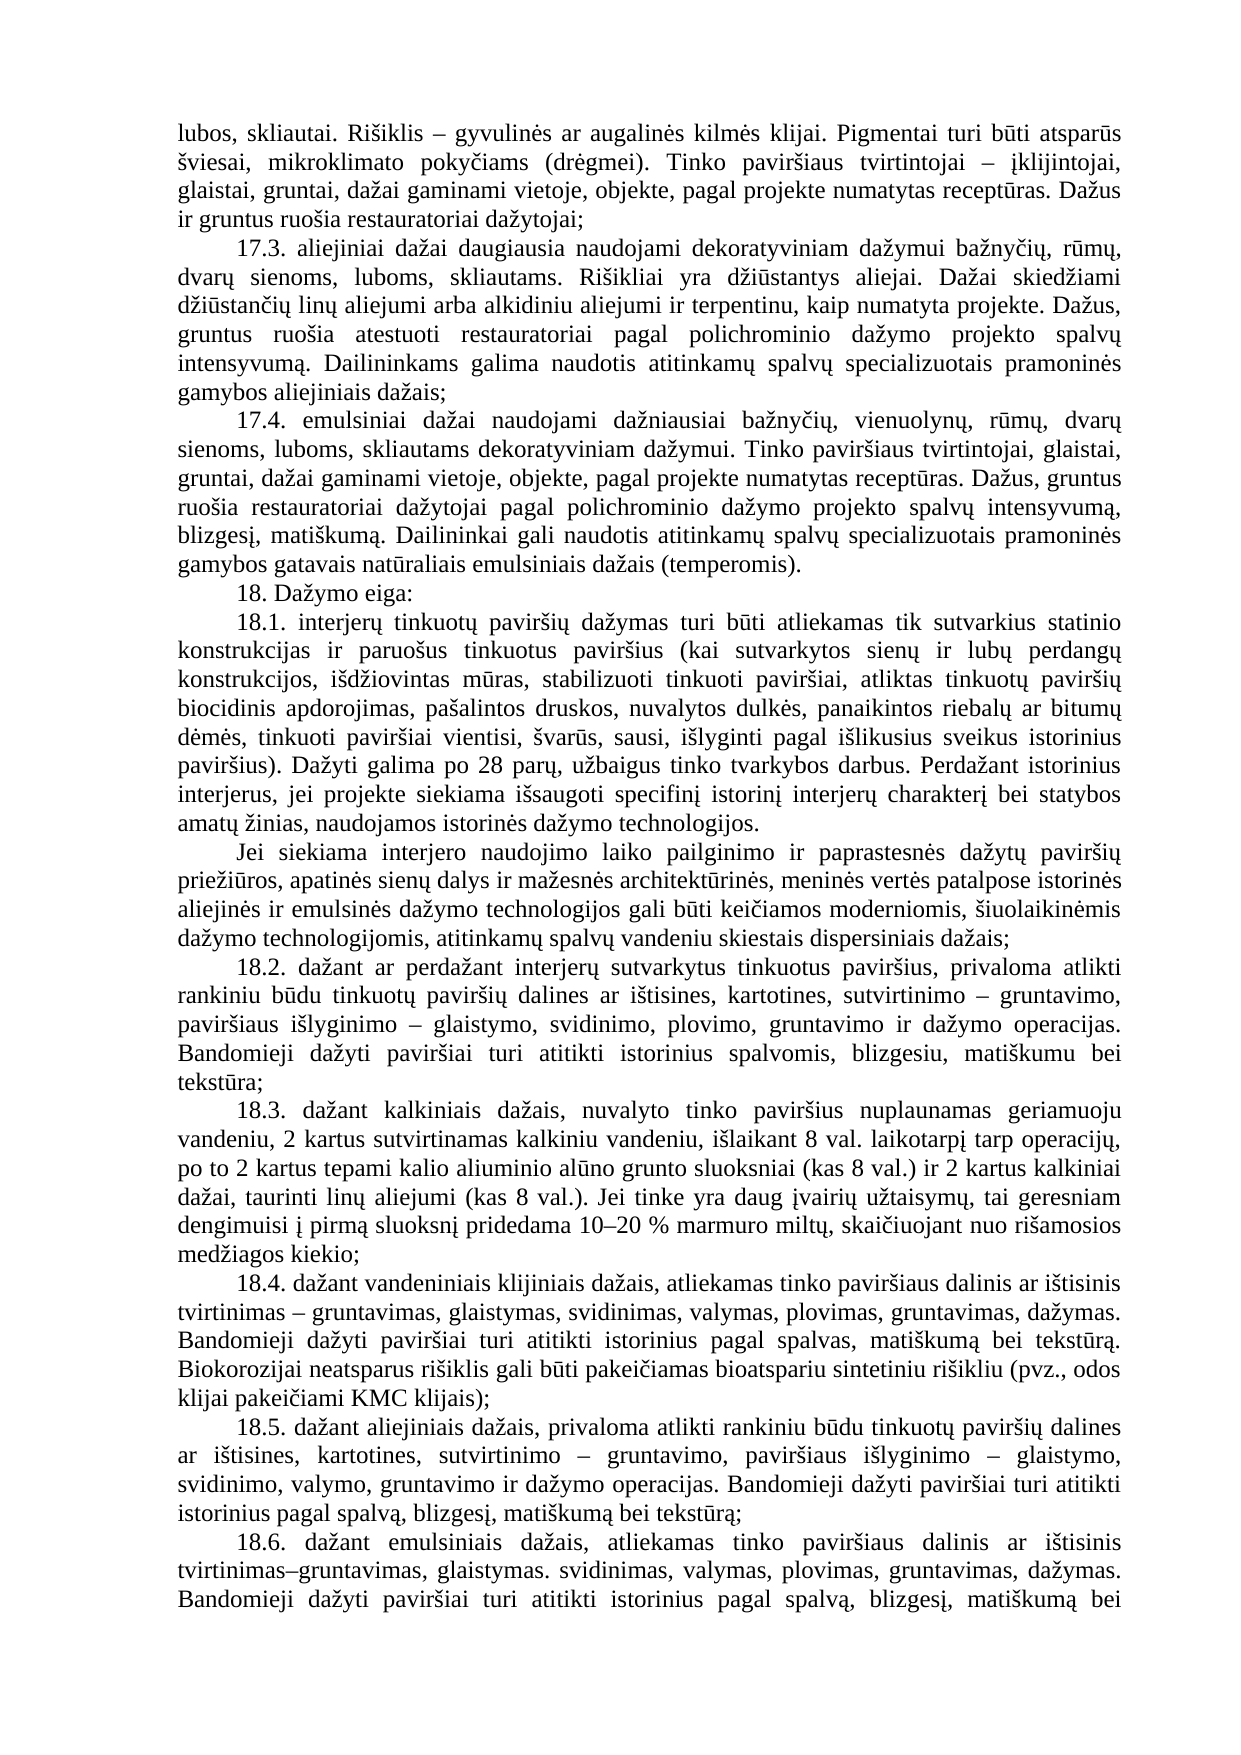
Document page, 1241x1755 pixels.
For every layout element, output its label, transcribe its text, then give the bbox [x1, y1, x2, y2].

text 17.3. aliejiniai dažai daugiausia naudojami dekoratyviniam dažymui bažnyčių, rūmų, dvarų sienoms, luboms, skliautams. Rišikliai yra džiūstantys aliejai. Dažai skiedžiami džiūstančių linų aliejumi arba alkidiniu aliejumi ir terpentinu, kaip numatyta projekte. Dažus, gruntus ruošia atestuoti restauratoriai pagal polichrominio dažymo projekto spalvų intensyvumą. Dailininkams galima naudotis atitinkamų spalvų specializuotais pramoninės gamybos aliejiniais dažais; [177, 233, 1122, 406]
text 18.5. dažant aliejiniais dažais, privaloma atlikti rankiniu būdu tinkuotų paviršių dalines ar ištisines, kartotines, sutvirtinimo – gruntavimo, paviršiaus išlyginimo – glaistymo, svidinimo, valymo, gruntavimo ir dažymo operacijas. Bandomieji dažyti paviršiai turi atitikti istorinius pagal spalvą, blizgesį, matiškumą bei tekstūrą; [177, 1412, 1122, 1527]
text Jei siekiama interjero naudojimo laiko pailginimo ir paprastesnės dažytų paviršių priežiūros, apatinės sienų dalys ir mažesnės architektūrinės, meninės vertės patalpose istorinės aliejinės ir emulsinės dažymo technologijos gali būti keičiamos moderniomis, šiuolaikinėmis dažymo technologijomis, atitinkamų spalvų vandeniu skiestais dispersiniais dažais; [177, 837, 1122, 952]
text 18.2. dažant ar perdažant interjerų sutvarkytus tinkuotus paviršius, privaloma atlikti rankiniu būdu tinkuotų paviršių dalines ar ištisines, kartotines, sutvirtinimo – gruntavimo, paviršiaus išlyginimo – glaistymo, svidinimo, plovimo, gruntavimo ir dažymo operacijas. Bandomieji dažyti paviršiai turi atitikti istorinius spalvomis, blizgesiu, matiškumu bei tekstūra; [177, 952, 1122, 1096]
text 18.1. interjerų tinkuotų paviršių dažymas turi būti atliekamas tik sutvarkius statinio konstrukcijas ir paruošus tinkuotus paviršius (kai sutvarkytos sienų ir lubų perdangų konstrukcijos, išdžiovintas mūras, stabilizuoti tinkuoti paviršiai, atliktas tinkuotų paviršių biocidinis apdorojimas, pašalintos druskos, nuvalytos dulkės, panaikintos riebalų ar bitumų dėmės, tinkuoti paviršiai vientisi, švarūs, sausi, išlyginti pagal išlikusius sveikus istorinius paviršius). Dažyti galima po 28 parų, užbaigus tinko tvarkybos darbus. Perdažant istorinius interjerus, jei projekte siekiama išsaugoti specifinį istorinį interjerų charakterį bei statybos amatų žinias, naudojamos istorinės dažymo technologijos. [177, 607, 1122, 837]
text 18.4. dažant vandeniniais klijiniais dažais, atliekamas tinko paviršiaus dalinis ar ištisinis tvirtinimas – gruntavimas, glaistymas, svidinimas, valymas, plovimas, gruntavimas, dažymas. Bandomieji dažyti paviršiai turi atitikti istorinius pagal spalvas, matiškumą bei tekstūrą. Biokorozijai neatsparus rišiklis gali būti pakeičiamas bioatspariu sintetiniu rišikliu (pvz., odos klijai pakeičiami KMC klijais); [177, 1268, 1122, 1412]
text 18. Dažymo eiga: [177, 578, 1122, 607]
text lubos, skliautai. Rišiklis – gyvulinės ar augalinės kilmės klijai. Pigmentai turi būti atsparūs šviesai, mikroklimato pokyčiams (drėgmei). Tinko paviršiaus tvirtintojai – įklijintojai, glaistai, gruntai, dažai gaminami vietoje, objekte, pagal projekte numatytas receptūras. Dažus ir gruntus ruošia restauratoriai dažytojai; [177, 118, 1122, 233]
text 18.6. dažant emulsiniais dažais, atliekamas tinko paviršiaus dalinis ar ištisinis tvirtinimas–gruntavimas, glaistymas. svidinimas, valymas, plovimas, gruntavimas, dažymas. Bandomieji dažyti paviršiai turi atitikti istorinius pagal spalvą, blizgesį, matiškumą bei [177, 1527, 1122, 1613]
text 17.4. emulsiniai dažai naudojami dažniausiai bažnyčių, vienuolynų, rūmų, dvarų sienoms, luboms, skliautams dekoratyviniam dažymui. Tinko paviršiaus tvirtintojai, glaistai, gruntai, dažai gaminami vietoje, objekte, pagal projekte numatytas receptūras. Dažus, gruntus ruošia restauratoriai dažytojai pagal polichrominio dažymo projekto spalvų intensyvumą, blizgesį, matiškumą. Dailininkai gali naudotis atitinkamų spalvų specializuotais pramoninės gamybos gatavais natūraliais emulsiniais dažais (temperomis). [177, 406, 1122, 578]
text 18.3. dažant kalkiniais dažais, nuvalyto tinko paviršius nuplaunamas geriamuoju vandeniu, 2 kartus sutvirtinamas kalkiniu vandeniu, išlaikant 8 val. laikotarpį tarp operacijų, po to 2 kartus tepami kalio aliuminio alūno grunto sluoksniai (kas 8 val.) ir 2 kartus kalkiniai dažai, taurinti linų aliejumi (kas 8 val.). Jei tinke yra daug įvairių užtaisymų, tai geresniam dengimuisi į pirmą sluoksnį pridedama 10–20 % marmuro miltų, skaičiuojant nuo rišamosios medžiagos kiekio; [177, 1096, 1122, 1268]
